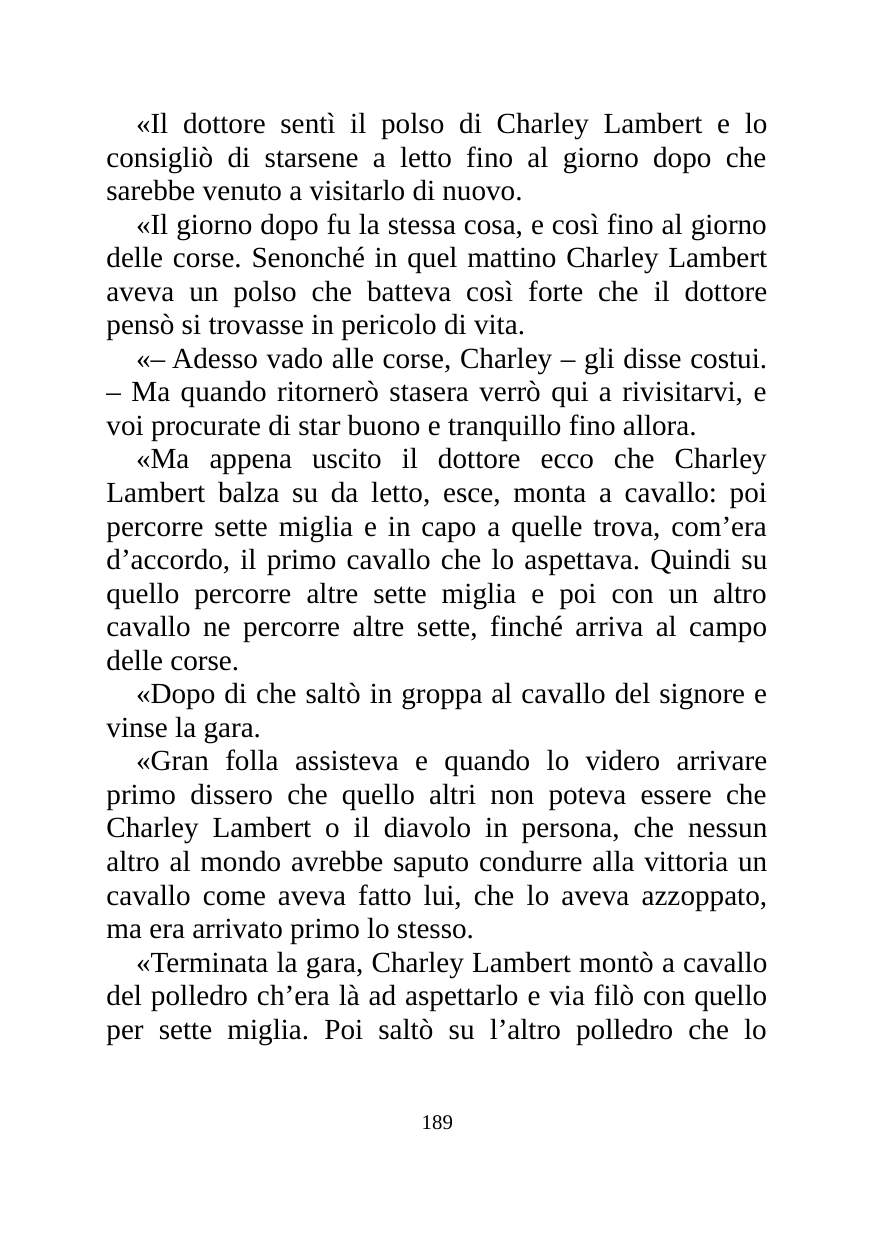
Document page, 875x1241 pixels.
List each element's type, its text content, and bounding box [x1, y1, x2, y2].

text «Il giorno dopo fu la stessa cosa, e così fino al giorno delle corse. Senonché in quel mattino Charley Lambert aveva un polso che batteva così forte che il dottore pensò si trovasse in pericolo di vita. [106, 207, 768, 341]
text «– Adesso vado alle corse, Charley – gli disse costui. – Ma quando ritornerò stasera verrò qui a rivisitarvi, e voi procurate di star buono e tranquillo fino allora. [106, 341, 768, 442]
text «Ma appena uscito il dottore ecco che Charley Lambert balza su da letto, esce, monta a cavallo: poi percorre sette miglia e in capo a quelle trova, com’era d’accordo, il primo cavallo che lo aspettava. Quindi su quello percorre altre sette miglia e poi con un altro cavallo ne percorre altre sette, finché arriva al campo delle corse. [106, 442, 768, 676]
text «Il dottore sentì il polso di Charley Lambert e lo consigliò di starsene a letto fino al giorno dopo che sarebbe venuto a visitarlo di nuovo. [106, 106, 768, 207]
text «Gran folla assisteva e quando lo videro arrivare primo dissero che quello altri non poteva essere che Charley Lambert o il diavolo in persona, che nessun altro al mondo avrebbe saputo condurre alla vittoria un cavallo come aveva fatto lui, che lo aveva azzoppato, ma era arrivato primo lo stesso. [106, 743, 768, 945]
text «Terminata la gara, Charley Lambert montò a cavallo del polledro ch’era là ad aspettarlo e via filò con quello per sette miglia. Poi saltò su l’altro polledro che lo [106, 945, 768, 1045]
text «Dopo di che saltò in groppa al cavallo del signore e vinse la gara. [106, 676, 768, 743]
